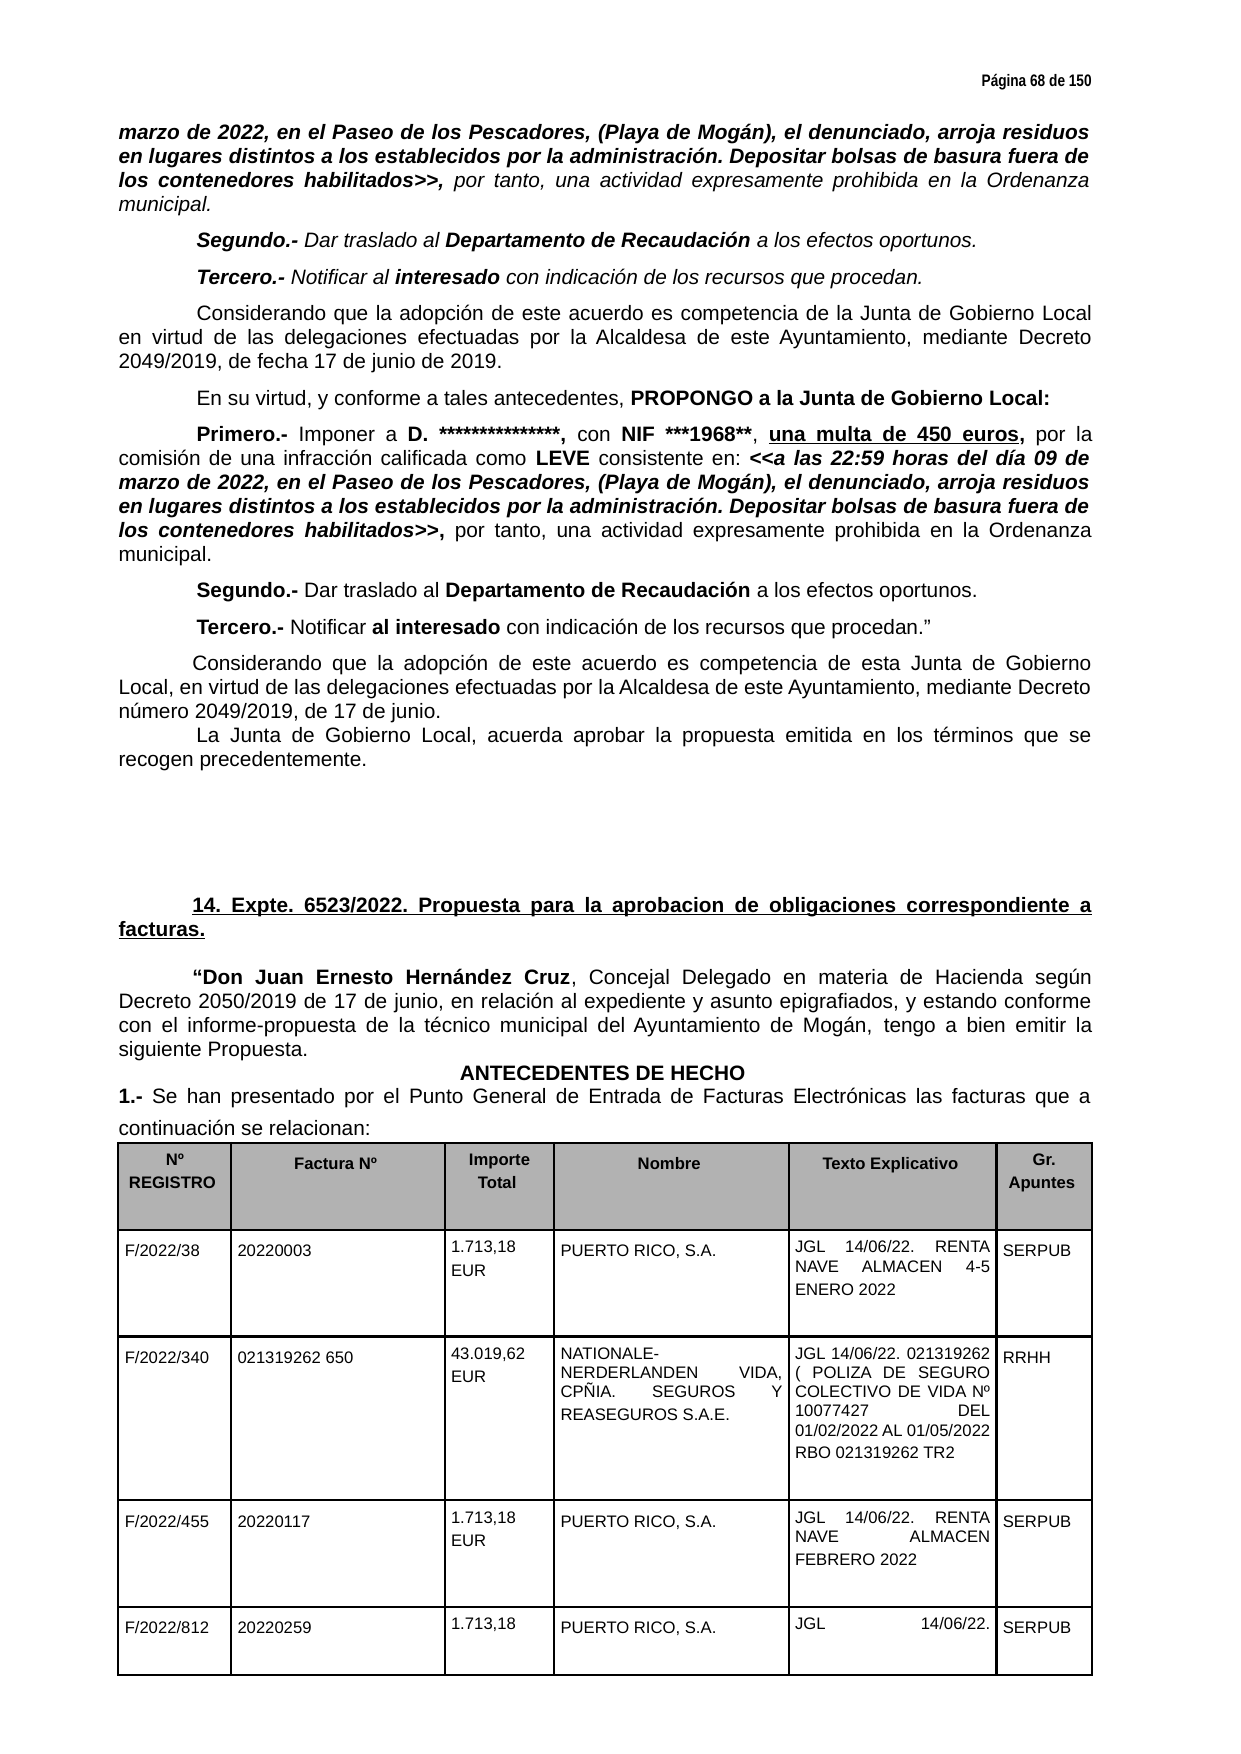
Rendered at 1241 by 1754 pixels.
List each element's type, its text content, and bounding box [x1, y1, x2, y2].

table_header Texto Explicativo [790, 1144, 995, 1229]
table_cell 43.019,62 EUR [446, 1338, 553, 1499]
text Tercero.- Notificar al interesado con indicación de los recursos que procedan.” [118, 614, 1092, 638]
table_cell SERPUB [998, 1231, 1091, 1335]
table_cell NATIONALE-NERDERLANDEN VIDA, CPÑIA. SEGUROS Y REASEGUROS S.A.E. [555, 1338, 788, 1499]
table_cell 1.713,18 [446, 1608, 553, 1673]
text Primero.- Imponer a D. ***************, con NIF ***1968**, una multa de 450 euros, por la comisión de una infracción calificada como LEVE consistente en: <<a las 22:59 horas del día 09 de marzo de 2022, en el Paseo de los Pescadores, (Playa de Mogán), el denunciado, arroja residuos en lugares distintos a los establecidos por la administración. Depositar bolsas de basura fuera de los contenedores habilitados>>, por tanto, una actividad expresamente prohibida en la Ordenanza municipal. [118, 422, 1092, 566]
table_cell RRHH [998, 1338, 1091, 1499]
table_cell 1.713,18 EUR [446, 1231, 553, 1335]
table_cell JGL 14/06/22. 021319262 ( POLIZA DE SEGURO COLECTIVO DE VIDA Nº 10077427 DEL 01/02/2022 AL 01/05/2022 RBO 021319262 TR2 [790, 1338, 995, 1499]
table_cell PUERTO RICO, S.A. [555, 1231, 788, 1335]
table_cell JGL 14/06/22. RENTA NAVE ALMACEN FEBRERO 2022 [790, 1501, 995, 1606]
text Segundo.- Dar traslado al Departamento de Recaudación a los efectos oportunos. [118, 228, 1092, 252]
table_header Factura Nº [232, 1144, 444, 1229]
table_cell SERPUB [998, 1501, 1091, 1606]
text 14. Expte. 6523/2022. Propuesta para la aprobacion de obligaciones correspondiente a facturas. [118, 893, 1092, 941]
table_cell F/2022/812 [119, 1608, 230, 1673]
table_cell JGL 14/06/22. RENTA NAVE ALMACEN 4-5 ENERO 2022 [790, 1231, 995, 1335]
text Considerando que la adopción de este acuerdo es competencia de la Junta de Gobierno Local en virtud de las delegaciones efectuadas por la Alcaldesa de este Ayuntamiento, mediante Decreto 2049/2019, de fecha 17 de junio de 2019. [118, 301, 1092, 373]
table_cell PUERTO RICO, S.A. [555, 1608, 788, 1673]
text marzo de 2022, en el Paseo de los Pescadores, (Playa de Mogán), el denunciado, arroja residuos en lugares distintos a los establecidos por la administración. Depositar bolsas de basura fuera de los contenedores habilitados>>, por tanto, una actividad expresamente prohibida en la Ordenanza municipal. [118, 120, 1092, 216]
table_cell F/2022/455 [119, 1501, 230, 1606]
text “Don Juan Ernesto Hernández Cruz, Concejal Delegado en materia de Hacienda según Decreto 2050/2019 de 17 de junio, en relación al expediente y asunto epigrafiados, y estando conforme con el informe-propuesta de la técnico municipal del Ayuntamiento de Mogán, tengo a bien emitir la siguiente Propuesta. [118, 964, 1092, 1060]
table_cell 20220003 [232, 1231, 444, 1335]
text En su virtud, y conforme a tales antecedentes, PROPONGO a la Junta de Gobierno Local: [118, 385, 1092, 409]
table_cell 20220117 [232, 1501, 444, 1606]
table_cell SERPUB [998, 1608, 1091, 1673]
table_cell JGL 14/06/22. [790, 1608, 995, 1673]
table_cell F/2022/340 [119, 1338, 230, 1499]
text ANTECEDENTES DE HECHO [118, 1060, 1092, 1084]
text Considerando que la adopción de este acuerdo es competencia de esta Junta de Gobierno Local, en virtud de las delegaciones efectuadas por la Alcaldesa de este Ayuntamiento, mediante Decreto número 2049/2019, de 17 de junio. [118, 651, 1092, 723]
table_cell 021319262 650 [232, 1338, 444, 1499]
table_cell 1.713,18 EUR [446, 1501, 553, 1606]
text Tercero.- Notificar al interesado con indicación de los recursos que procedan. [118, 264, 1092, 288]
table_cell F/2022/38 [119, 1231, 230, 1335]
text Segundo.- Dar traslado al Departamento de Recaudación a los efectos oportunos. [118, 578, 1092, 602]
text 1.- Se han presentado por el Punto General de Entrada de Facturas Electrónicas las facturas que a continuación se relacionan: [118, 1084, 1092, 1142]
table_header Nombre [555, 1144, 788, 1229]
table_header Nº REGISTRO [119, 1144, 230, 1229]
text La Junta de Gobierno Local, acuerda aprobar la propuesta emitida en los términos que se recogen precedentemente. [118, 723, 1092, 771]
table_cell PUERTO RICO, S.A. [555, 1501, 788, 1606]
table_cell 20220259 [232, 1608, 444, 1673]
table_header Gr. Apuntes [998, 1144, 1091, 1229]
table_header Importe Total [446, 1144, 553, 1229]
